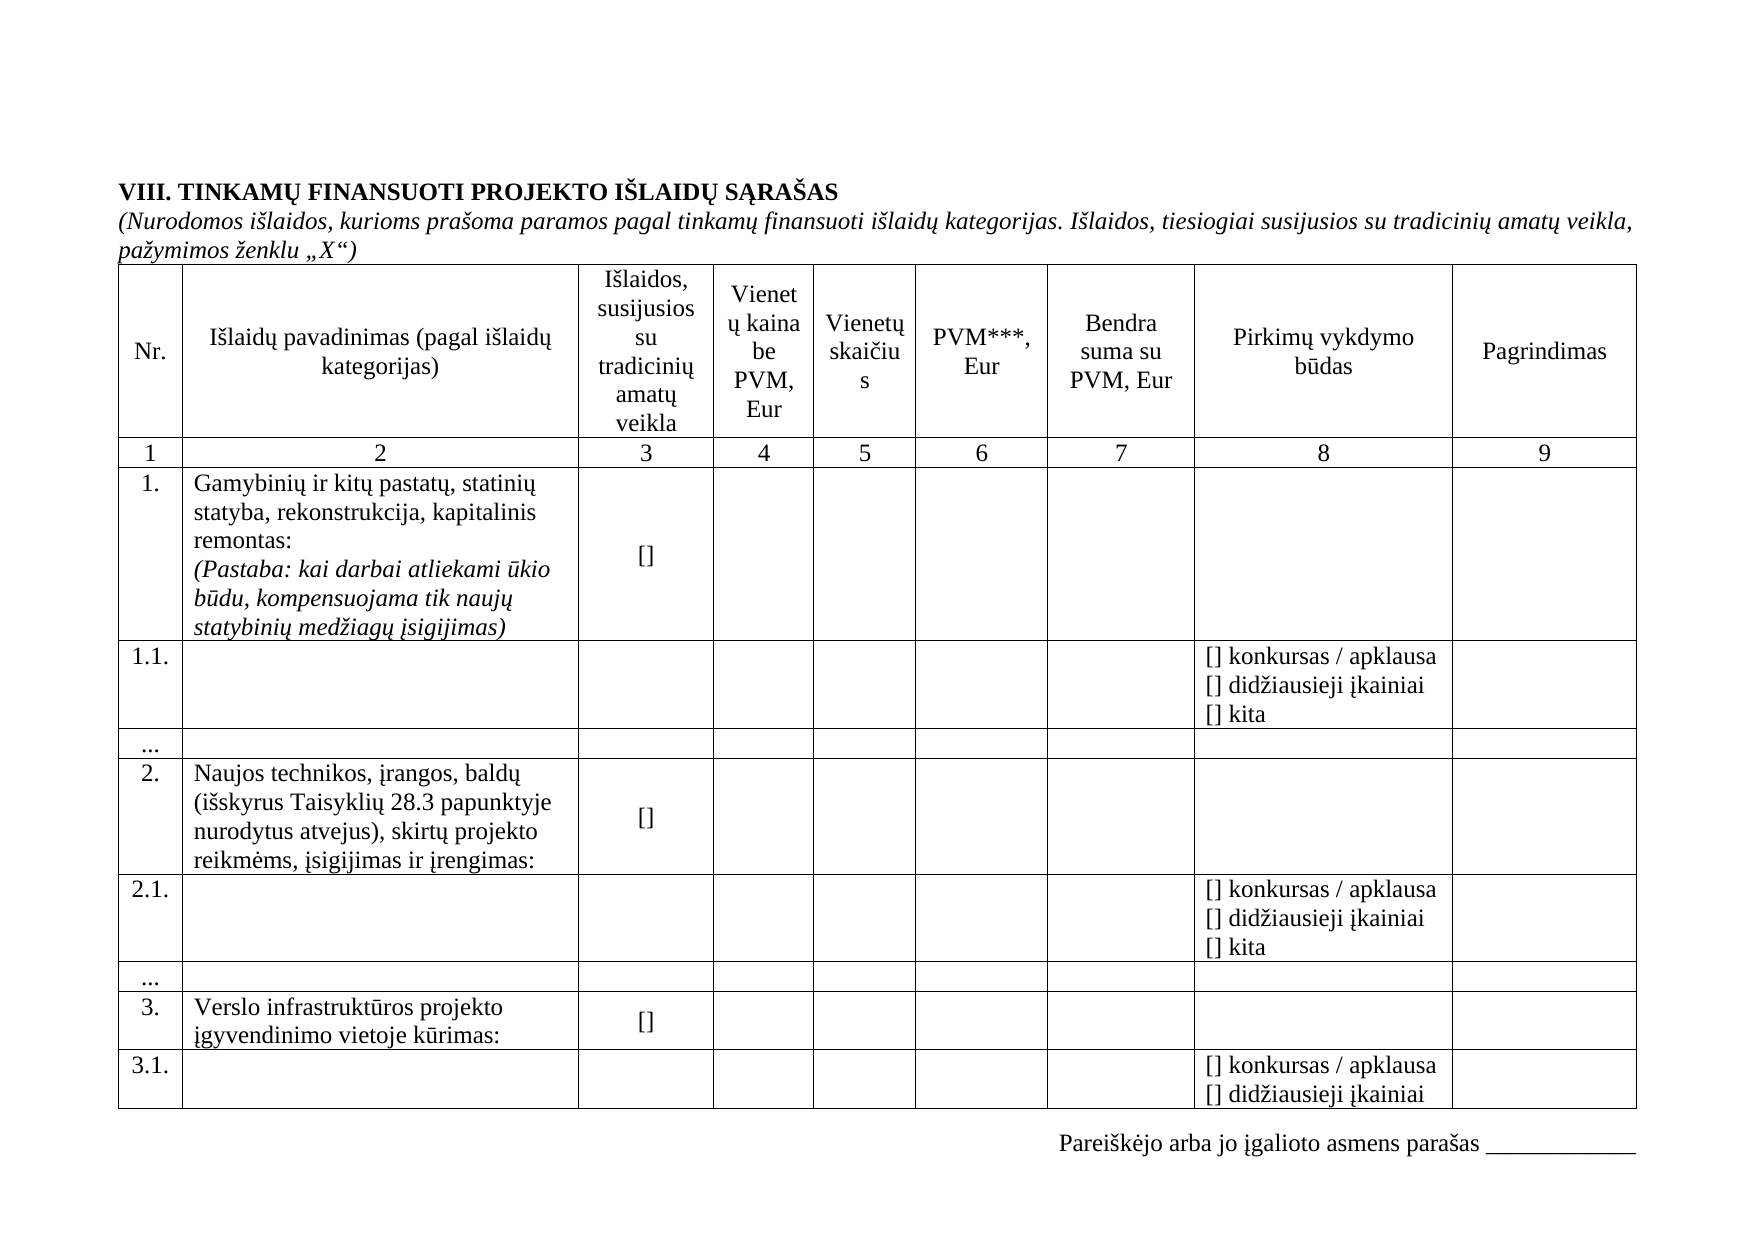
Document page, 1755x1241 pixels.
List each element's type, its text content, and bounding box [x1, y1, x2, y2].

table_cell ... [119, 729, 182, 757]
table_cell [814, 962, 915, 991]
table_cell [1048, 992, 1194, 1049]
table_header PVM***, Eur [916, 265, 1047, 437]
table_cell [183, 729, 578, 757]
table_cell [183, 875, 578, 961]
table_cell [1195, 729, 1452, 757]
table_cell Gamybinių ir kitų pastatų, statinių statyba, rekonstrukcija, kapitalinis remontas: (Pastaba: kai darbai atliekami ūkio būdu, kompensuojama tik naujų statybinių medžiagų įsigijimas) [183, 468, 578, 640]
table_cell [714, 468, 813, 640]
table_cell 1.1. [119, 641, 182, 728]
table_cell [814, 992, 915, 1049]
table_cell [] [579, 759, 713, 873]
table_cell [1195, 992, 1452, 1049]
table_cell 7 [1048, 438, 1194, 467]
table_header Pagrindimas [1453, 265, 1636, 437]
table_cell [] konkursas / apklausa [] didžiausieji įkainiai [] kita [1195, 641, 1452, 728]
table_header Vienetų skaičius [814, 265, 915, 437]
table_cell [916, 875, 1047, 961]
table_cell Verslo infrastruktūros projekto įgyvendinimo vietoje kūrimas: [183, 992, 578, 1049]
table_cell [916, 641, 1047, 728]
table_cell [1048, 875, 1194, 961]
table_cell 9 [1453, 438, 1636, 467]
table_cell [814, 875, 915, 961]
table_cell [1453, 729, 1636, 757]
table_cell [916, 1050, 1047, 1108]
text (Nurodomos išlaidos, kurioms prašoma paramos pagal tinkamų finansuoti išlaidų kategorijas. Išlaidos, tiesiogiai susijusios su tradicinių amatų veikla, pažymimos ženklu „X“) [118, 206, 1636, 263]
table_cell [1453, 641, 1636, 728]
table_cell [] [579, 992, 713, 1049]
text VIII. TINKAMŲ FINANSUOTI PROJEKTO IŠLAIDŲ SĄRAŠAS [118, 177, 1636, 206]
table_cell ... [119, 962, 182, 991]
table_header Išlaidos, susijusios su tradicinių amatų veikla [579, 265, 713, 437]
table_cell [1453, 1050, 1636, 1108]
table_cell [814, 1050, 915, 1108]
table_cell [916, 759, 1047, 873]
table_cell [714, 759, 813, 873]
table_cell [916, 729, 1047, 757]
table_header Išlaidų pavadinimas (pagal išlaidų kategorijas) [183, 265, 578, 437]
table_header Pirkimų vykdymo būdas [1195, 265, 1452, 437]
table_cell [714, 1050, 813, 1108]
table_cell [714, 641, 813, 728]
table_cell [579, 1050, 713, 1108]
table_cell [579, 875, 713, 961]
table_cell [183, 1050, 578, 1108]
table_cell 1. [119, 468, 182, 640]
table_cell 4 [714, 438, 813, 467]
table_cell 6 [916, 438, 1047, 467]
table_cell 5 [814, 438, 915, 467]
table_cell [814, 759, 915, 873]
table_header Vienetų kaina be PVM, Eur [714, 265, 813, 437]
table_cell [1195, 962, 1452, 991]
table_cell [] konkursas / apklausa [] didžiausieji įkainiai [] kita [1195, 875, 1452, 961]
table_cell [916, 962, 1047, 991]
table_cell [714, 729, 813, 757]
table_cell [] [579, 468, 713, 640]
table_cell [916, 468, 1047, 640]
table_cell [1453, 962, 1636, 991]
table_cell [1048, 468, 1194, 640]
table_header Bendra suma su PVM, Eur [1048, 265, 1194, 437]
table_header Nr. [119, 265, 182, 437]
table_cell [1048, 641, 1194, 728]
table_cell 3.1. [119, 1050, 182, 1108]
table_cell [714, 875, 813, 961]
table_cell [916, 992, 1047, 1049]
table_cell [1453, 759, 1636, 873]
table_cell 3 [579, 438, 713, 467]
table_cell Naujos technikos, įrangos, baldų (išskyrus Taisyklių 28.3 papunktyje nurodytus atvejus), skirtų projekto reikmėms, įsigijimas ir įrengimas: [183, 759, 578, 873]
table_cell [1453, 468, 1636, 640]
table_cell [579, 641, 713, 728]
table_cell [814, 468, 915, 640]
table_cell [1048, 729, 1194, 757]
table_cell [814, 729, 915, 757]
table_cell [714, 962, 813, 991]
table_cell [1048, 1050, 1194, 1108]
table_cell [579, 729, 713, 757]
table_cell [814, 641, 915, 728]
table_cell 8 [1195, 438, 1452, 467]
table_cell 2.1. [119, 875, 182, 961]
table_cell [183, 641, 578, 728]
table_cell [1048, 962, 1194, 991]
table_cell 3. [119, 992, 182, 1049]
table_cell [] konkursas / apklausa [] didžiausieji įkainiai [1195, 1050, 1452, 1108]
table_cell [1195, 468, 1452, 640]
table_cell [1048, 759, 1194, 873]
table_cell 2 [183, 438, 578, 467]
table_cell 2. [119, 759, 182, 873]
table_cell [714, 992, 813, 1049]
table_cell [579, 962, 713, 991]
table_cell [183, 962, 578, 991]
table_cell [1453, 992, 1636, 1049]
table_cell [1195, 759, 1452, 873]
table_cell [1453, 875, 1636, 961]
table_cell 1 [119, 438, 182, 467]
